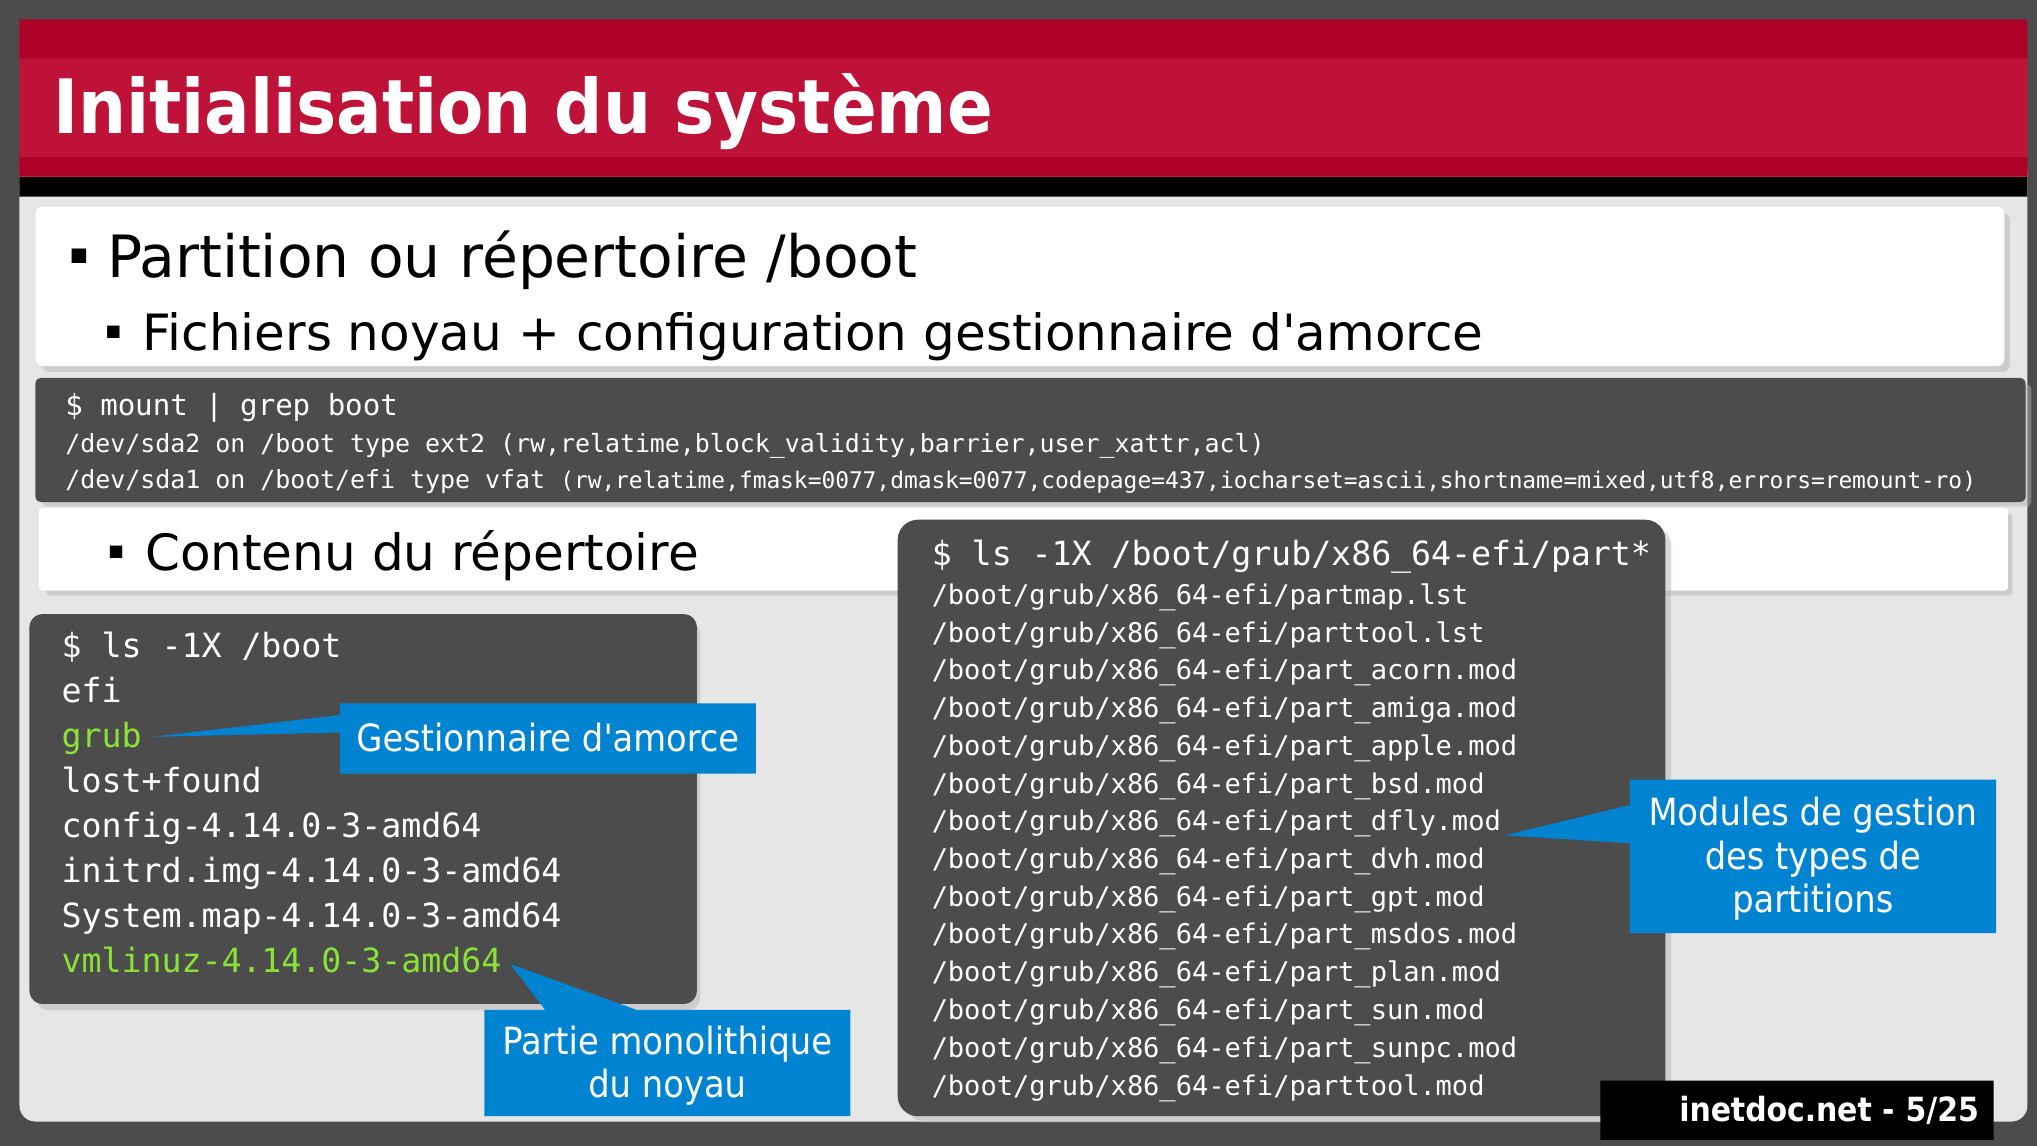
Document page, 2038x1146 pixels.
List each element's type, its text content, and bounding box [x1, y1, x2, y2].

text_box Contenu du répertoire [38, 507, 2008, 591]
text_box Partie monolithique du noyau [484, 964, 851, 1117]
text_box Partition ou répertoire /boot Fichiers noyau + configuration gestionnaire d'amorce [35, 206, 2005, 367]
text_box inetdoc.net - <numéro>/25 [1600, 1080, 1994, 1140]
text_box $ ls -1X /boot efi grub lost+found config-4.14.0-3-amd64 initrd.img-4.14.0-3-amd64 System.map-4.14.0-3-amd64 vmlinuz-4.14.0-3-amd64 [29, 614, 697, 1004]
text_box Modules de gestion des types de partitions [1505, 779, 1997, 934]
text_box $ ls -1X /boot/grub/x86_64-efi/part* /boot/grub/x86_64-efi/partmap.lst /boot/grub/x86_64-efi/parttool.lst /boot/grub/x86_64-efi/part_acorn.mod /boot/grub/x86_64-efi/part_amiga.mod /boot/grub/x86_64-efi/part_apple.mod /boot/grub/x86_64-efi/part_bsd.mod /boot/grub/x86_64-efi/part_dfly.mod /boot/grub/x86_64-efi/part_dvh.mod /boot/grub/x86_64-efi/part_gpt.mod /boot/grub/x86_64-efi/part_msdos.mod /boot/grub/x86_64-efi/part_plan.mod /boot/grub/x86_64-efi/part_sun.mod /boot/grub/x86_64-efi/part_sunpc.mod /boot/grub/x86_64-efi/parttool.mod [897, 519, 1666, 1117]
text_box Gestionnaire d'amorce [152, 703, 756, 774]
text_box $ mount | grep boot /dev/sda2 on /boot type ext2 (rw,relatime,block_validity,barrier,user_xattr,acl) /dev/sda1 on /boot/efi type vfat (rw,relatime,fmask=0077,dmask=0077,codepage=437,iocharset=ascii,shortname=mixed,utf8,errors=remount-ro) [35, 377, 2026, 503]
text_box Initialisation du système [19, 59, 2028, 157]
text_box [19, 157, 2028, 1122]
text_box [19, 19, 2028, 59]
